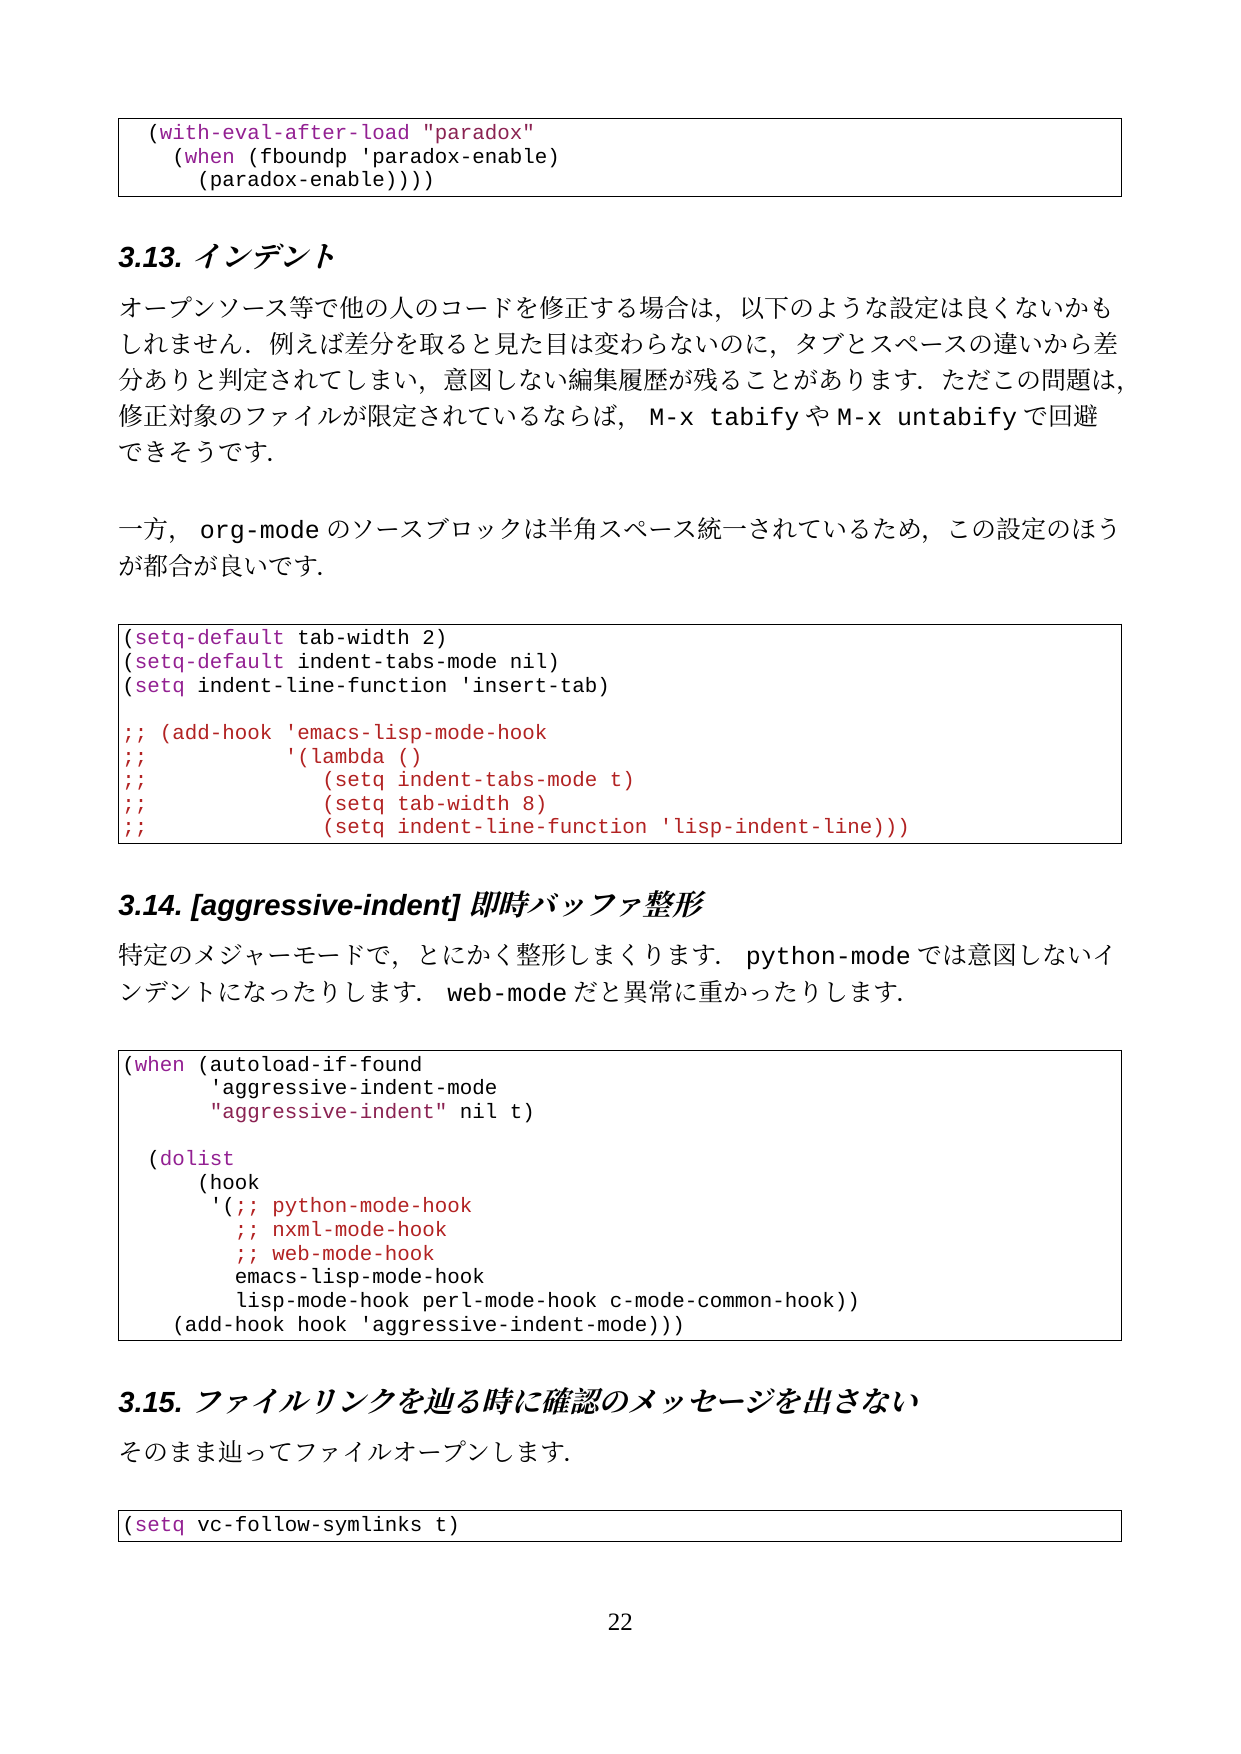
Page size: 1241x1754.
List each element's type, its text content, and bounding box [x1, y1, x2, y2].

text (when (autoload-if-found [119, 1051, 1121, 1073]
subtitle [aggressive-indent] 即時バッファ整形 [118, 882, 1122, 923]
text ;; (add-hook 'emacs-lisp-mode-hook [119, 718, 1121, 742]
text ;; nxml-mode-hook [119, 1215, 1121, 1239]
text 特定のメジャーモードで，とにかく整形しまくります． python-mode では意図しないインデントになったりします． web-mode だと異常に重かったりします． [118, 936, 1122, 1037]
text (hook [119, 1168, 1121, 1192]
text (setq indent-line-function 'insert-tab) [119, 671, 1121, 694]
text (setq-default tab-width 2) [119, 625, 1121, 647]
text emacs-lisp-mode-hook [119, 1262, 1121, 1286]
subtitle ファイルリンクを辿る時に確認のメッセージを出さない [118, 1379, 1122, 1421]
text (add-hook hook 'aggressive-indent-mode))) [119, 1310, 1121, 1340]
text ;; (setq tab-width 8) [119, 789, 1121, 813]
text (dolist [119, 1144, 1121, 1168]
subtitle インデント [118, 234, 1122, 276]
text (setq vc-follow-symlinks t) [119, 1511, 1121, 1541]
text 'aggressive-indent-mode [119, 1073, 1121, 1097]
text そのまま辿ってファイルオープンします． [118, 1433, 1122, 1498]
text (setq-default indent-tabs-mode nil) [119, 647, 1121, 671]
text オープンソース等で他の人のコードを修正する場合は，以下のような設定は良くないかもしれません．例えば差分を取ると見た目は変わらないのに，タブとスペースの違いから差分ありと判定されてしまい，意図しない編集履歴が残ることがあります．ただこの問題は，修正対象のファイルが限定されているならば， M-x tabify や M-x untabify で回避できそうです． [118, 289, 1122, 497]
text 一方， org-mode のソースブロックは半角スペース統一されているため，この設定のほうが都合が良いです． [118, 510, 1122, 611]
text (when (fboundp 'paradox-enable) [119, 142, 1121, 165]
text lisp-mode-hook perl-mode-hook c-mode-common-hook)) [119, 1286, 1121, 1310]
text (paradox-enable)))) [119, 165, 1121, 196]
text ;; web-mode-hook [119, 1239, 1121, 1262]
text '(;; python-mode-hook [119, 1192, 1121, 1215]
text ;; '(lambda () [119, 742, 1121, 765]
text ;; (setq indent-line-function 'lisp-indent-line))) [119, 813, 1121, 843]
text "aggressive-indent" nil t) [119, 1097, 1121, 1121]
text (with-eval-after-load "paradox" [119, 119, 1121, 142]
text ;; (setq indent-tabs-mode t) [119, 765, 1121, 789]
